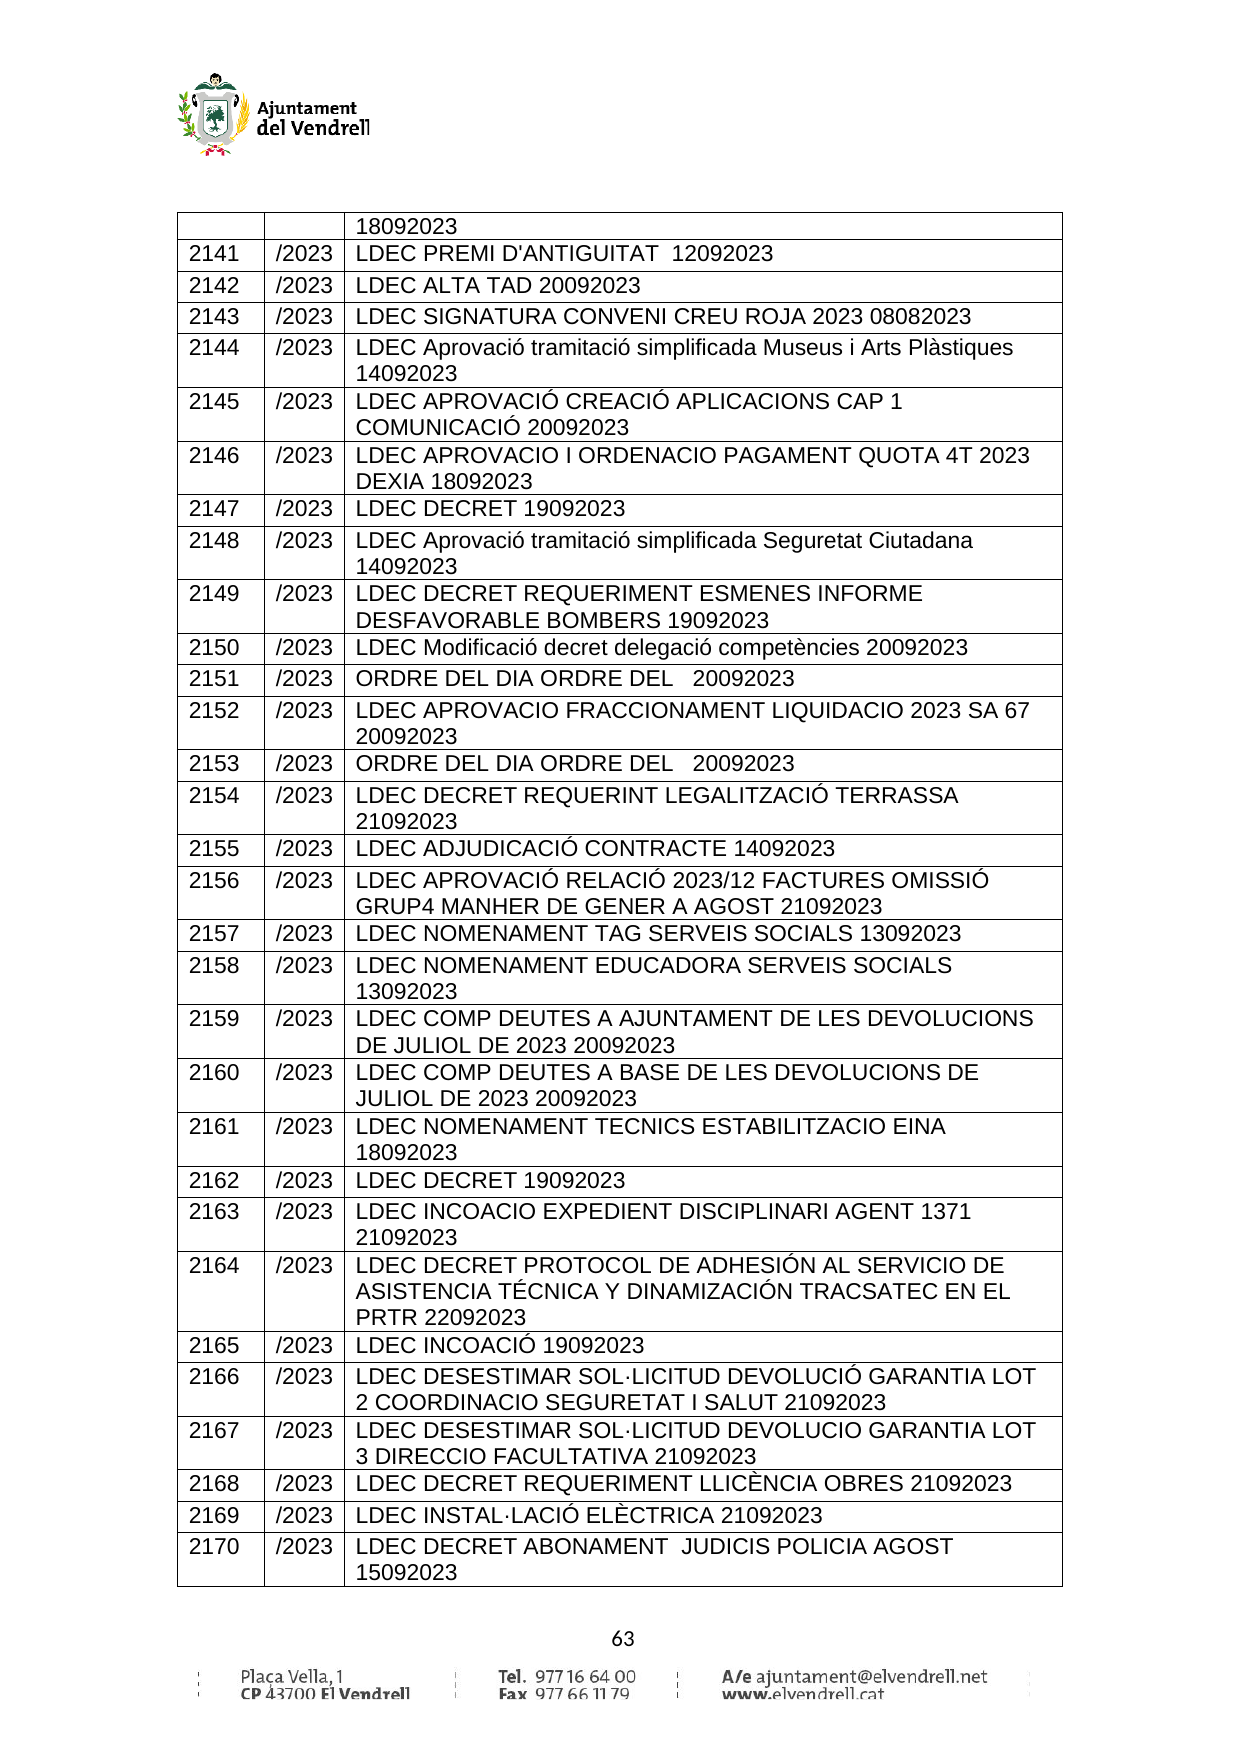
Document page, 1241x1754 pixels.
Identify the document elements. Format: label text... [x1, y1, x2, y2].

table_cell /2023 [265, 1470, 344, 1501]
table_cell LDEC APROVACIÓ CREACIÓ APLICACIONS CAP 1 COMUNICACIÓ 20092023 [345, 388, 1062, 441]
table_cell LDEC DECRET REQUERINT LEGALITZACIÓ TERRASSA 21092023 [345, 782, 1062, 834]
table_cell 2166 [178, 1363, 264, 1416]
table_cell LDEC SIGNATURA CONVENI CREU ROJA 2023 08082023 [345, 303, 1062, 333]
table_cell 2156 [178, 867, 264, 919]
table_cell /2023 [265, 835, 344, 866]
table_cell 2147 [178, 495, 264, 526]
table_cell LDEC APROVACIO FRACCIONAMENT LIQUIDACIO 2023 SA 67 20092023 [345, 697, 1062, 749]
table_cell /2023 [265, 1113, 344, 1166]
table_cell 2154 [178, 782, 264, 834]
table_cell LDEC ADJUDICACIÓ CONTRACTE 14092023 [345, 835, 1062, 866]
table_cell LDEC DECRET PROTOCOL DE ADHESIÓN AL SERVICIO DE ASISTENCIA TÉCNICA Y DINAMIZACIÓN TRACSATEC EN EL PRTR 22092023 [345, 1252, 1062, 1331]
table_cell /2023 [265, 303, 344, 333]
table_cell /2023 [265, 1167, 344, 1197]
table_cell 2165 [178, 1332, 264, 1362]
table_cell [265, 213, 344, 239]
table_cell /2023 [265, 442, 344, 494]
table_cell /2023 [265, 1059, 344, 1112]
table_cell LDEC DECRET REQUERIMENT ESMENES INFORME DESFAVORABLE BOMBERS 19092023 [345, 580, 1062, 633]
table_cell LDEC NOMENAMENT TAG SERVEIS SOCIALS 13092023 [345, 920, 1062, 951]
table_cell LDEC APROVACIO I ORDENACIO PAGAMENT QUOTA 4T 2023 DEXIA 18092023 [345, 442, 1062, 494]
table_cell LDEC INCOACIÓ 19092023 [345, 1332, 1062, 1362]
table_cell 2148 [178, 527, 264, 579]
table_cell /2023 [265, 1332, 344, 1362]
table_cell 2167 [178, 1417, 264, 1469]
table_cell 2170 [178, 1533, 264, 1586]
table_cell 2150 [178, 634, 264, 664]
table_cell /2023 [265, 580, 344, 633]
table_cell /2023 [265, 1005, 344, 1058]
table_cell /2023 [265, 1252, 344, 1331]
table_cell 2144 [178, 334, 264, 387]
table_cell 2158 [178, 952, 264, 1004]
table_cell /2023 [265, 527, 344, 579]
table_cell 2151 [178, 665, 264, 696]
table_cell LDEC Aprovació tramitació simplificada Museus i Arts Plàstiques 14092023 [345, 334, 1062, 387]
table_cell 2146 [178, 442, 264, 494]
table_cell 2161 [178, 1113, 264, 1166]
table_cell /2023 [265, 867, 344, 919]
table_cell /2023 [265, 240, 344, 271]
table_cell LDEC COMP DEUTES A BASE DE LES DEVOLUCIONS DE JULIOL DE 2023 20092023 [345, 1059, 1062, 1112]
table_cell /2023 [265, 272, 344, 302]
table_cell LDEC DECRET REQUERIMENT LLICÈNCIA OBRES 21092023 [345, 1470, 1062, 1501]
table_cell 2142 [178, 272, 264, 302]
table_cell 2149 [178, 580, 264, 633]
table_cell /2023 [265, 697, 344, 749]
table_cell 2164 [178, 1252, 264, 1331]
table_cell 2163 [178, 1198, 264, 1251]
table_cell LDEC NOMENAMENT TECNICS ESTABILITZACIO EINA 18092023 [345, 1113, 1062, 1166]
table_cell LDEC Aprovació tramitació simplificada Seguretat Ciutadana 14092023 [345, 527, 1062, 579]
table_cell LDEC Modificació decret delegació competències 20092023 [345, 634, 1062, 664]
table_cell /2023 [265, 920, 344, 951]
table_cell LDEC APROVACIÓ RELACIÓ 2023/12 FACTURES OMISSIÓ GRUP4 MANHER DE GENER A AGOST 21092023 [345, 867, 1062, 919]
table_cell LDEC DECRET 19092023 [345, 495, 1062, 526]
table_cell /2023 [265, 665, 344, 696]
table_cell LDEC DECRET ABONAMENT JUDICIS POLICIA AGOST 15092023 [345, 1533, 1062, 1586]
table_cell /2023 [265, 782, 344, 834]
table_cell /2023 [265, 1363, 344, 1416]
table_cell 2153 [178, 750, 264, 781]
table_cell ORDRE DEL DIA ORDRE DEL 20092023 [345, 750, 1062, 781]
table_cell 2160 [178, 1059, 264, 1112]
table_cell /2023 [265, 1417, 344, 1469]
table_cell /2023 [265, 952, 344, 1004]
table_cell LDEC INSTAL·LACIÓ ELÈCTRICA 21092023 [345, 1502, 1062, 1532]
table_cell LDEC INCOACIO EXPEDIENT DISCIPLINARI AGENT 1371 21092023 [345, 1198, 1062, 1251]
table_cell 2168 [178, 1470, 264, 1501]
table_cell /2023 [265, 495, 344, 526]
table_cell /2023 [265, 1502, 344, 1532]
table_cell 2159 [178, 1005, 264, 1058]
table_cell 2141 [178, 240, 264, 271]
table_cell 2155 [178, 835, 264, 866]
table_cell 2169 [178, 1502, 264, 1532]
table_cell 2162 [178, 1167, 264, 1197]
table_cell 2157 [178, 920, 264, 951]
table_cell LDEC ALTA TAD 20092023 [345, 272, 1062, 302]
table_cell LDEC DECRET 19092023 [345, 1167, 1062, 1197]
table_cell 2145 [178, 388, 264, 441]
table_cell /2023 [265, 388, 344, 441]
table_cell 2152 [178, 697, 264, 749]
table_cell 18092023 [345, 213, 1062, 239]
table_cell /2023 [265, 1533, 344, 1586]
table_cell [178, 213, 264, 239]
table_cell LDEC COMP DEUTES A AJUNTAMENT DE LES DEVOLUCIONS DE JULIOL DE 2023 20092023 [345, 1005, 1062, 1058]
table_cell /2023 [265, 750, 344, 781]
table_cell LDEC PREMI D'ANTIGUITAT 12092023 [345, 240, 1062, 271]
table_cell 2143 [178, 303, 264, 333]
table_cell LDEC NOMENAMENT EDUCADORA SERVEIS SOCIALS 13092023 [345, 952, 1062, 1004]
table_cell LDEC DESESTIMAR SOL·LICITUD DEVOLUCIO GARANTIA LOT 3 DIRECCIO FACULTATIVA 21092023 [345, 1417, 1062, 1469]
table_cell /2023 [265, 1198, 344, 1251]
table_cell ORDRE DEL DIA ORDRE DEL 20092023 [345, 665, 1062, 696]
table_cell /2023 [265, 634, 344, 664]
table_cell LDEC DESESTIMAR SOL·LICITUD DEVOLUCIÓ GARANTIA LOT 2 COORDINACIO SEGURETAT I SALUT 21092023 [345, 1363, 1062, 1416]
table_cell /2023 [265, 334, 344, 387]
